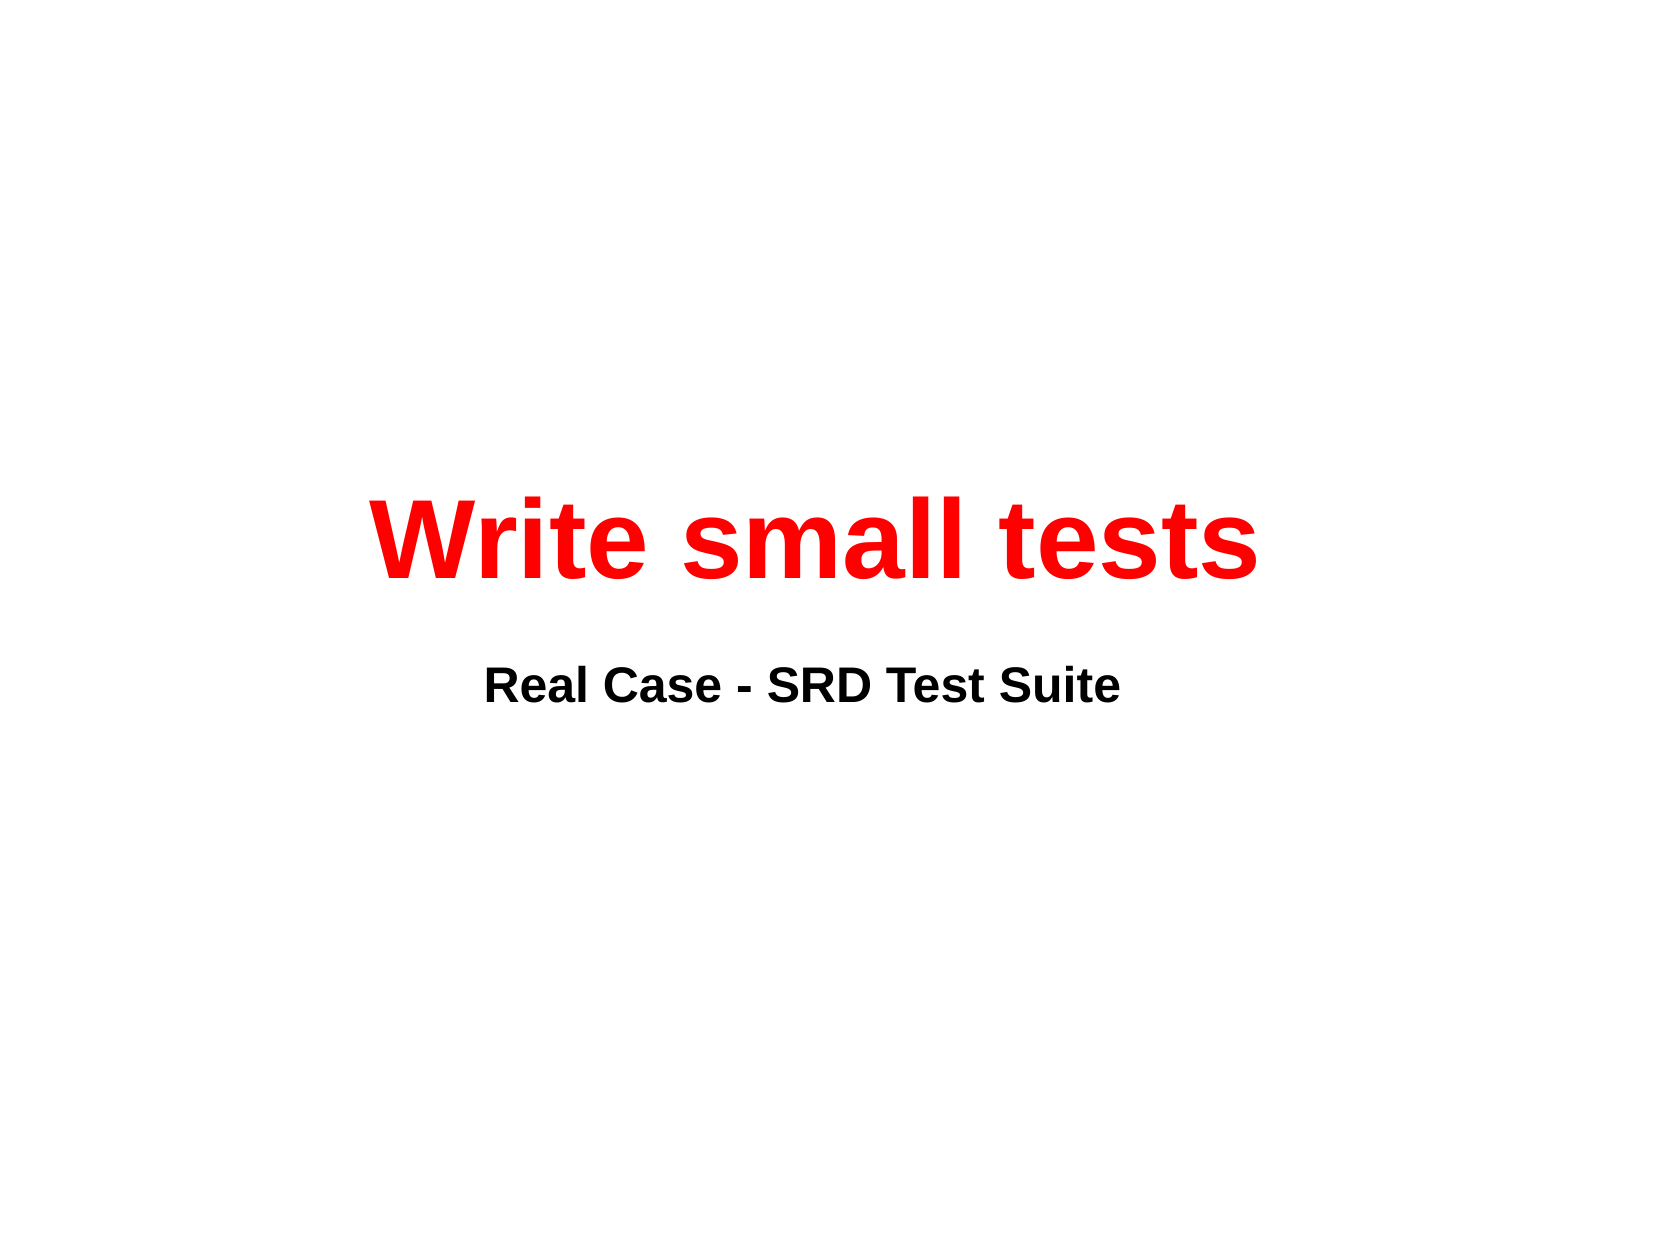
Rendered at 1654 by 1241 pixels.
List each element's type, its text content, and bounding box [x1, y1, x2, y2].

text_box Real Case - SRD Test Suite [450, 649, 1156, 721]
title Write small tests [71, 435, 1561, 646]
